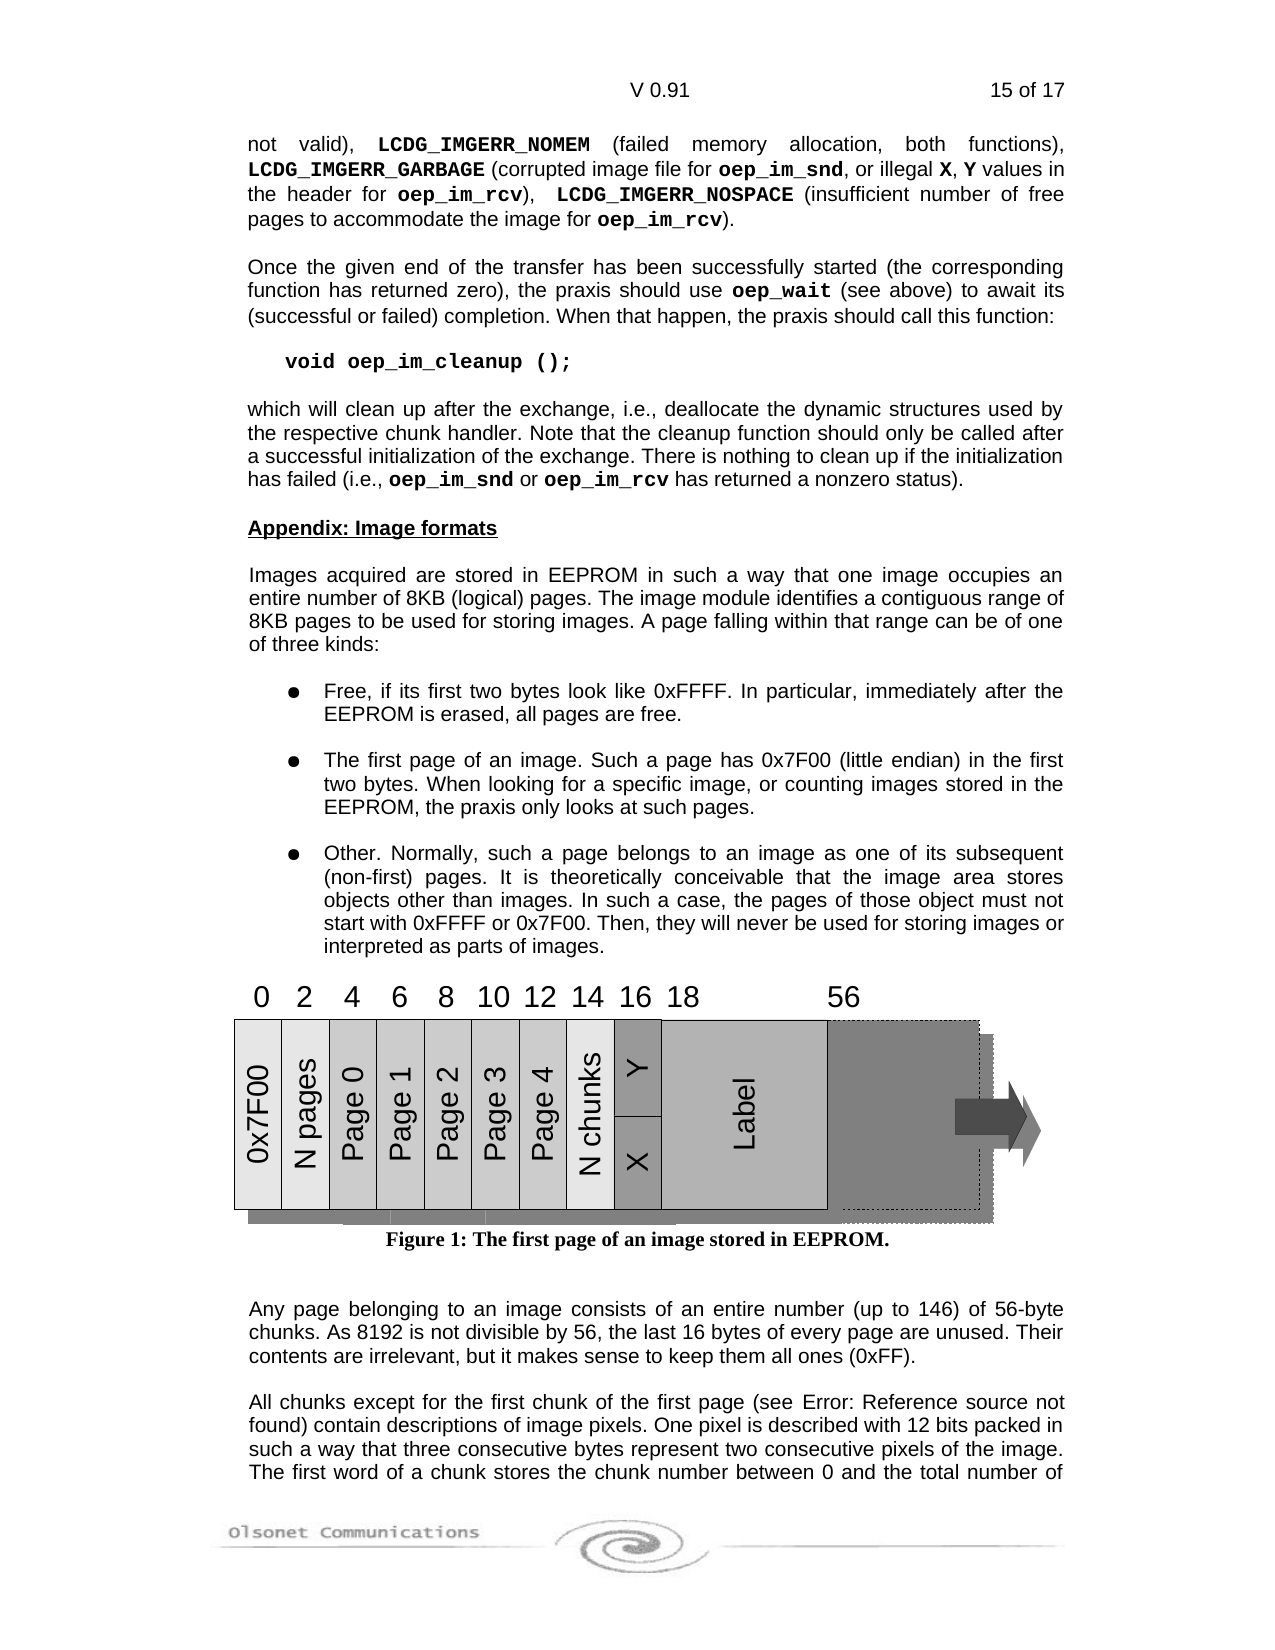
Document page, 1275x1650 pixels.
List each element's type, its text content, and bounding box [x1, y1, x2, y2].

text not valid), LCDG_IMGERR_NOMEM (failed memory allocation, both functions), LCDG_IMGERR_GARBAGE (corrupted image file for oep_im_snd, or illegal X, Y values in the header for oep_im_rcv), LCDG_IMGERR_NOSPACE (insufficient number of free pages to accommodate the image for oep_im_rcv). [247, 132, 1065, 233]
text Figure 1: The first page of an image stored in EEPROM. [229, 994, 1046, 1251]
picture [210, 1504, 1065, 1596]
text which will clean up after the exchange, i.e., deallocate the dynamic structures used by the respective chunk handler. Note that the cleanup function should only be called after a successful initialization of the exchange. There is nothing to clean up if the initialization has failed (i.e., oep_im_snd or oep_im_rcv has returned a nonzero status). [247, 398, 1065, 493]
list Free, if its first two bytes look like 0xFFFF. In particular, immediately after the EEPROM is erased, all pages are free. [286, 679, 1065, 726]
list The first page of an image. Such a page has 0x7F00 (little endian) in the first two bytes. When looking for a specific image, or counting images stored in the EEPROM, the praxis only looks at such pages. [286, 749, 1065, 819]
text Any page belonging to an image consists of an entire number (up to 146) of 56-byte chunks. As 8192 is not divisible by 56, the last 16 bytes of every page are unused. Their contents are irrelevant, but it makes sense to keep them all ones (0xFF). [249, 1298, 1065, 1367]
text All chunks except for the first chunk of the first page (see Error: Reference source not found) contain descriptions of image pixels. One pixel is described with 12 bits packed in such a way that three consecutive bytes represent two consecutive pixels of the image. The first word of a chunk stores the chunk number between 0 and the total number of [249, 1391, 1065, 1483]
text Once the given end of the transfer has been successfully started (the corresponding function has returned zero), the praxis should use oep_wait (see above) to await its (successful or failed) completion. When that happen, the praxis should call this function: [247, 256, 1065, 327]
subtitle Appendix: Image formats [247, 516, 1065, 539]
list void oep_im_cleanup (); [247, 351, 1065, 374]
text Images acquired are stored in EEPROM in such a way that one image occupies an entire number of 8KB (logical) pages. The image module identifies a contiguous range of 8KB pages to be used for storing images. A page falling within that range can be of one of three kinds: [249, 563, 1065, 656]
list Other. Normally, such a page belongs to an image as one of its subsequent (non-first) pages. It is theoretically conceivable that the image area stores objects other than images. In such a case, the pages of those object must not start with 0xFFFF or 0x7F00. Then, they will never be used for storing images or interpreted as parts of images. [286, 842, 1065, 958]
